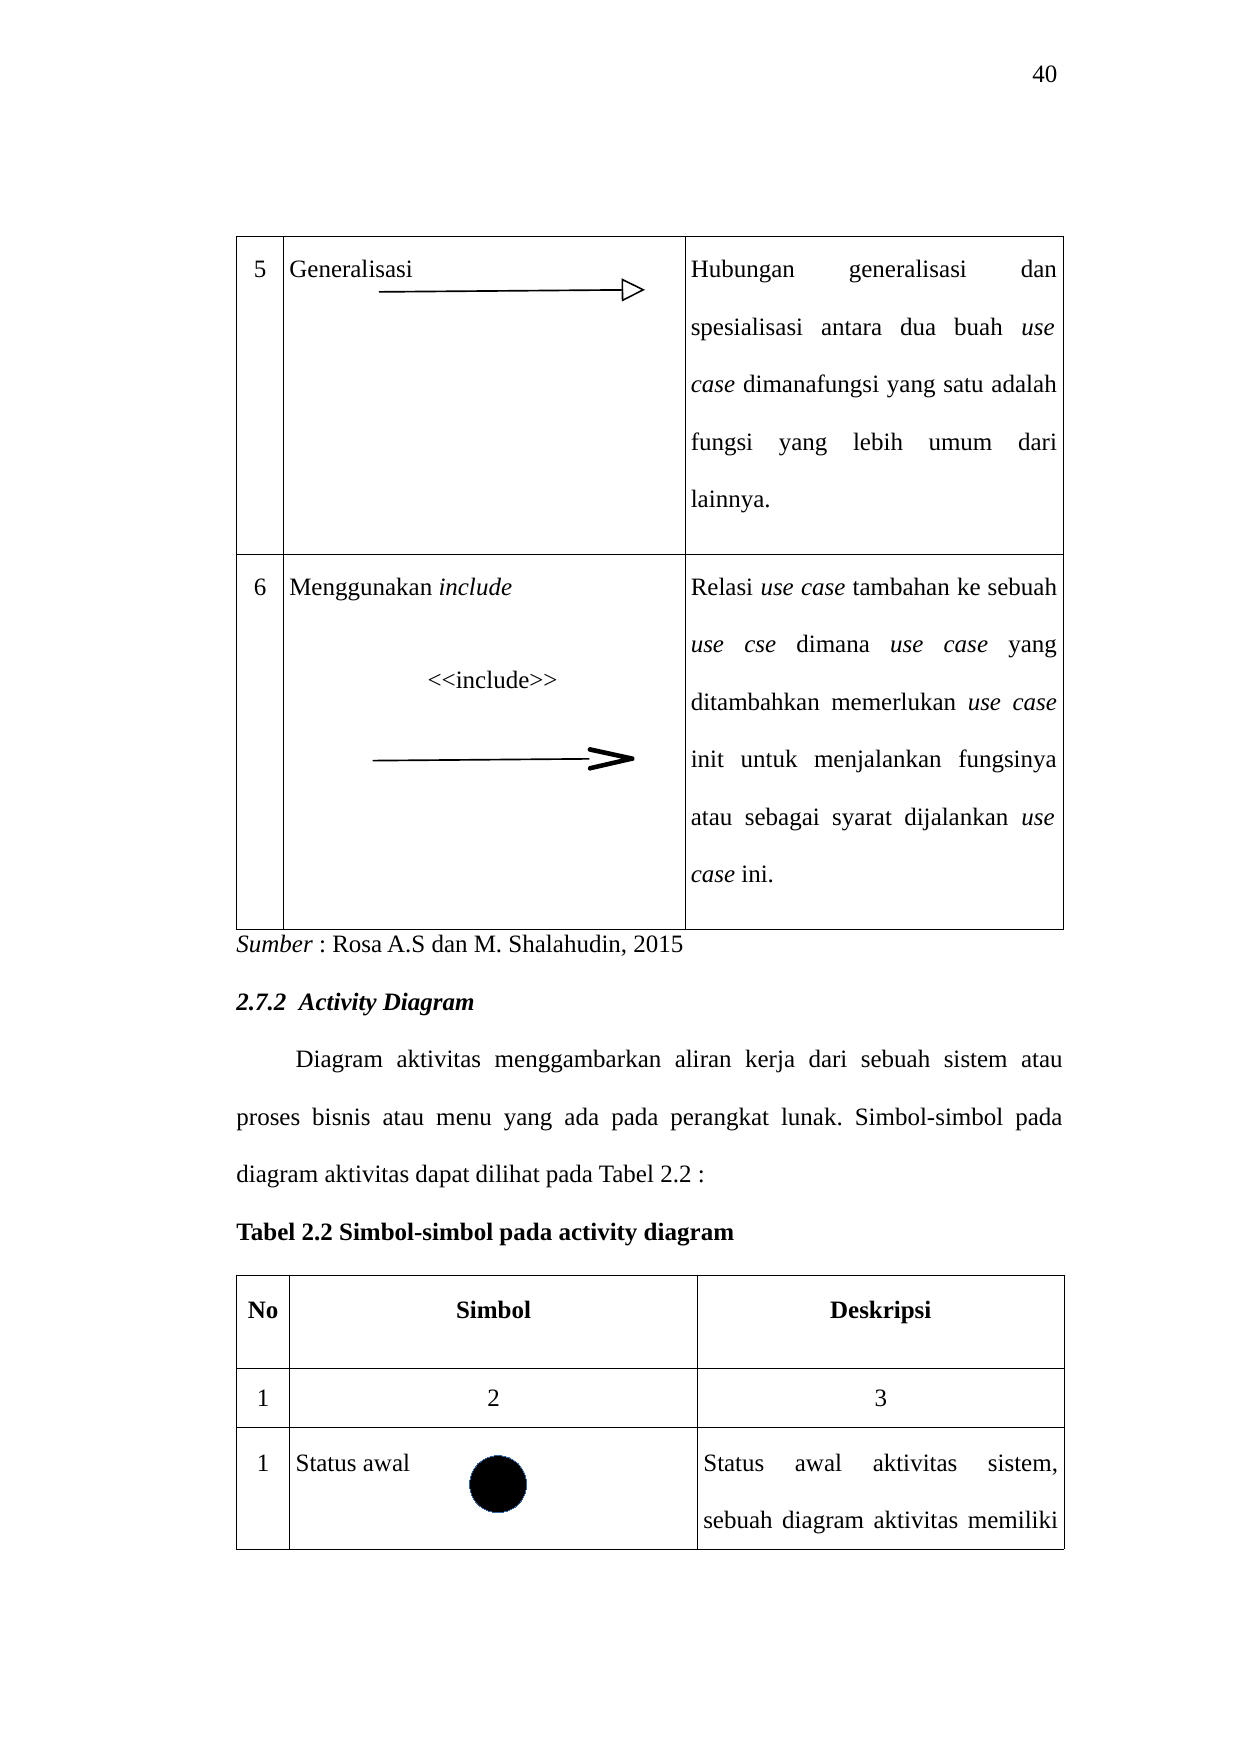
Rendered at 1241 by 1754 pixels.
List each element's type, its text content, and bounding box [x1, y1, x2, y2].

table_cell Relasi use case tambahan ke sebuah use cse dimana use case yang ditambahkan memerlukan use case init untuk menjalankan fungsinya atau sebagai syarat dijalankan use case ini. [686, 555, 1063, 929]
table_cell Status awal [290, 1428, 697, 1549]
table_cell 3 [698, 1369, 1064, 1427]
table_cell 1 [237, 1428, 289, 1549]
table_header Deskripsi [698, 1276, 1064, 1368]
table_cell Menggunakan include [284, 555, 685, 929]
text Diagram aktivitas menggambarkan aliran kerja dari sebuah sistem atau proses bisnis atau menu yang ada pada perangkat lunak. Simbol-simbol pada diagram aktivitas dapat dilihat pada Tabel 2.2 : [236, 1044, 1063, 1188]
table_cell Status awal aktivitas sistem, sebuah diagram aktivitas memiliki [698, 1428, 1064, 1549]
text Sumber : Rosa A.S dan M. Shalahudin, 2015 [236, 930, 1063, 958]
table_header No [237, 1276, 289, 1368]
table_cell 1 [237, 1369, 289, 1427]
table_header Simbol [290, 1276, 697, 1368]
table_cell 6 [237, 555, 283, 929]
table_cell 2 [290, 1369, 697, 1427]
table_cell Hubungan generalisasi dan spesialisasi antara dua buah use case dimanafungsi yang satu adalah fungsi yang lebih umum dari lainnya. [686, 237, 1063, 554]
table_cell 5 [237, 237, 283, 554]
subtitle Activity Diagram [236, 987, 1063, 1016]
text Tabel 2.2 Simbol-simbol pada activity diagram [236, 1217, 1063, 1246]
table_cell Generalisasi [284, 237, 685, 554]
